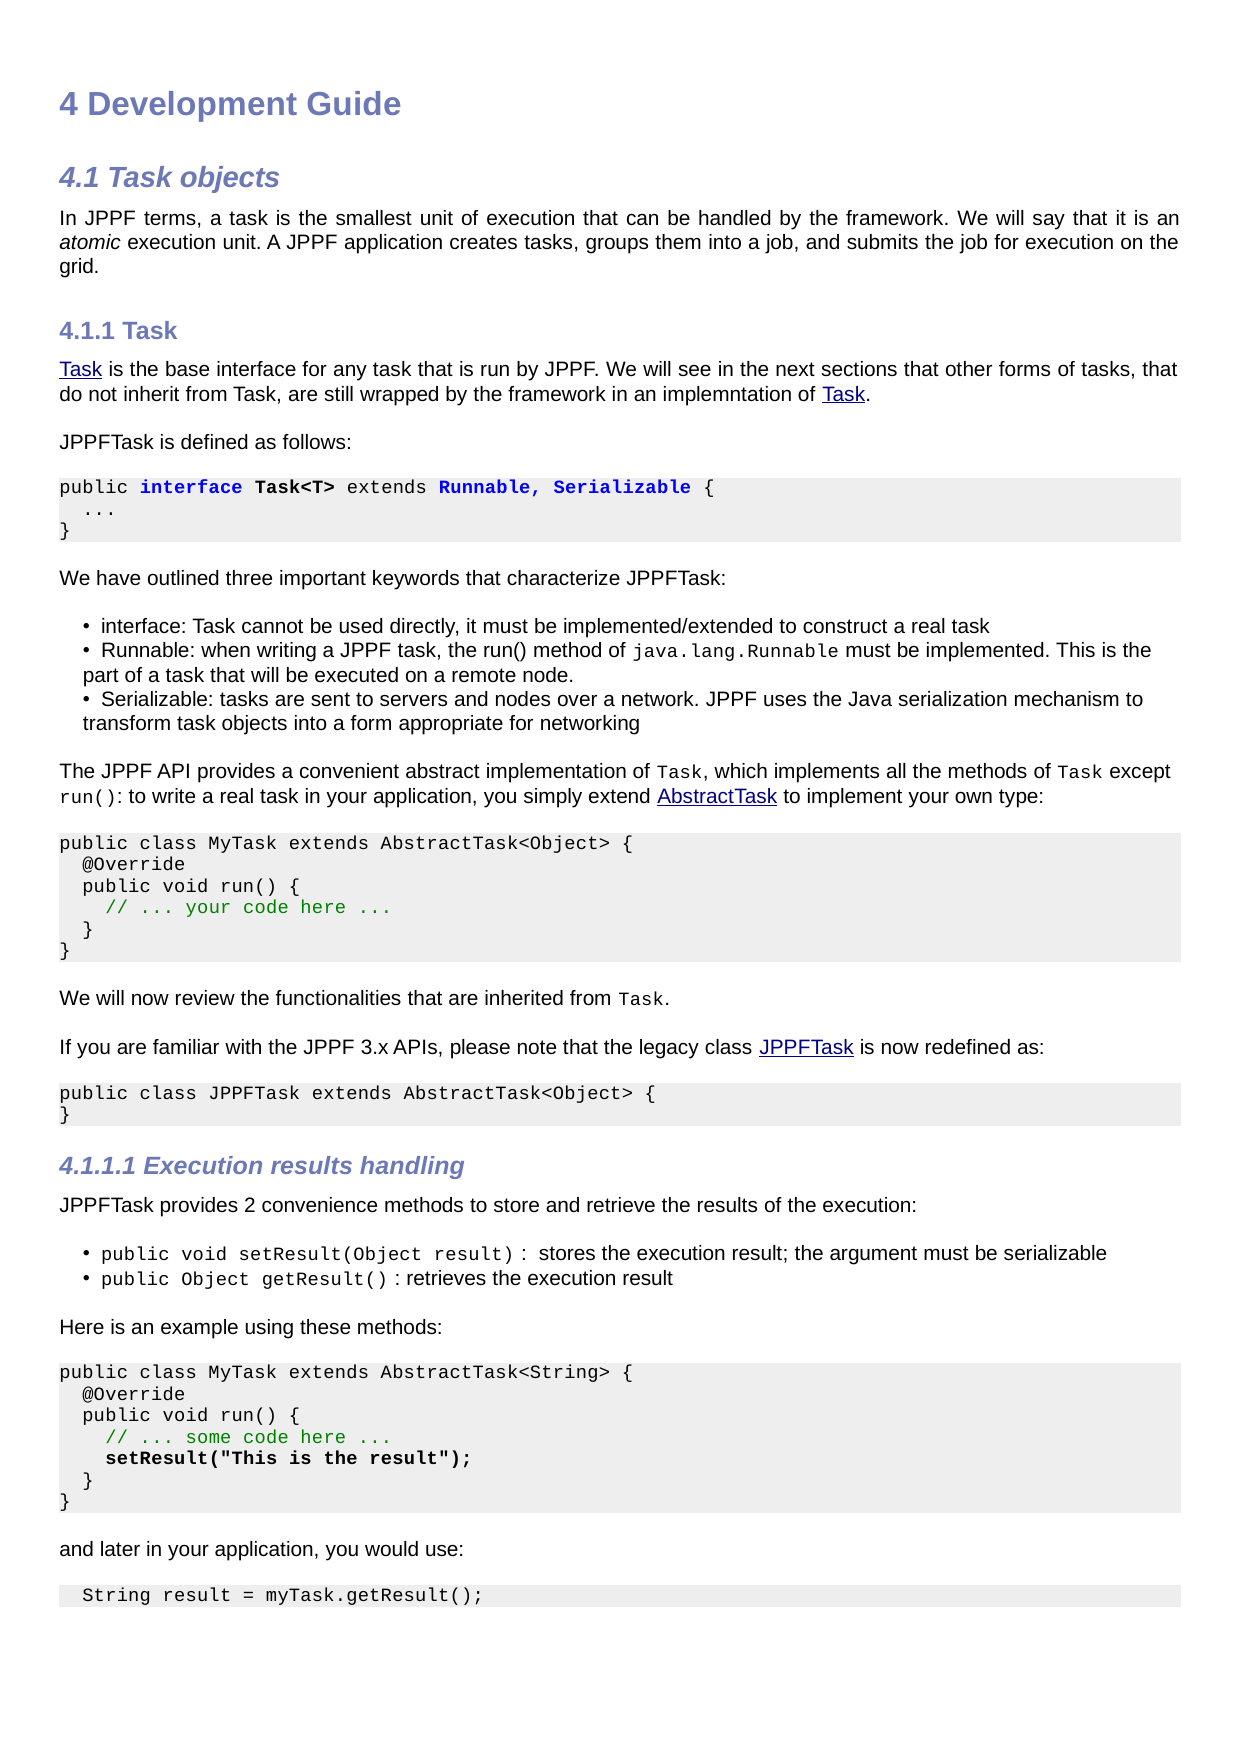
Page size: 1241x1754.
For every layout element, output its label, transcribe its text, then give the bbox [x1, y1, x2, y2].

text The JPPF API provides a convenient abstract implementation of Task, which implements all the methods of Task except run(): to write a real task in your application, you simply extend AbstractTask to implement your own type: [59, 759, 1181, 809]
text public void run() { [59, 876, 1181, 898]
text public class JPPFTask extends AbstractTask<Object> { [59, 1083, 1181, 1105]
text public interface Task<T> extends Runnable, Serializable { [59, 478, 1181, 499]
list Serializable: tasks are sent to servers and nodes over a network. JPPF uses the Java serialization mechanism to transform task objects into a form appropriate for networking [83, 687, 1181, 735]
subtitle Task objects [59, 160, 1181, 194]
text // ... your code here ... [59, 898, 1181, 919]
text In JPPF terms, a task is the smallest unit of execution that can be handled by the framework. We will say that it is an atomic execution unit. A JPPF application creates tasks, groups them into a job, and submits the job for execution on the grid. [59, 206, 1181, 278]
subtitle Task [59, 316, 1181, 345]
text } [59, 919, 1181, 941]
text @Override [59, 855, 1181, 876]
text setResult("This is the result"); [59, 1449, 1181, 1470]
text } [59, 1470, 1181, 1492]
text Task is the base interface for any task that is run by JPPF. We will see in the next sections that other forms of tasks, that do not inherit from Task, are still wrapped by the framework in an implemntation of Task. [59, 357, 1181, 406]
list public Object getResult() : retrieves the execution result [83, 1266, 1181, 1291]
text If you are familiar with the JPPF 3.x APIs, please note that the legacy class JPPFTask is now redefined as: [59, 1035, 1181, 1059]
text public void run() { [59, 1406, 1181, 1427]
text String result = myTask.getResult(); [59, 1585, 1181, 1607]
text and later in your application, you would use: [59, 1537, 1181, 1561]
text } [59, 521, 1181, 542]
text } [59, 1492, 1181, 1513]
text public class MyTask extends AbstractTask<String> { [59, 1363, 1181, 1384]
text ... [59, 499, 1181, 521]
subtitle Execution results handling [59, 1151, 1181, 1180]
subtitle Development Guide [59, 84, 1181, 123]
list interface: Task cannot be used directly, it must be implemented/extended to construct a real task [83, 614, 1181, 638]
text JPPFTask is defined as follows: [59, 429, 1181, 454]
text } [59, 941, 1181, 962]
text } [59, 1105, 1181, 1126]
list Runnable: when writing a JPPF task, the run() method of java.lang.Runnable must be implemented. This is the part of a task that will be executed on a remote node. [83, 638, 1181, 687]
text Here is an example using these methods: [59, 1315, 1181, 1339]
text JPPFTask provides 2 convenience methods to store and retrieve the results of the execution: [59, 1193, 1181, 1217]
text // ... some code here ... [59, 1427, 1181, 1449]
text We will now review the functionalities that are inherited from Task. [59, 986, 1181, 1011]
text @Override [59, 1384, 1181, 1406]
text We have outlined three important keywords that characterize JPPFTask: [59, 566, 1181, 590]
list public void setResult(Object result) : stores the execution result; the argument must be serializable [83, 1241, 1181, 1266]
text public class MyTask extends AbstractTask<Object> { [59, 833, 1181, 855]
